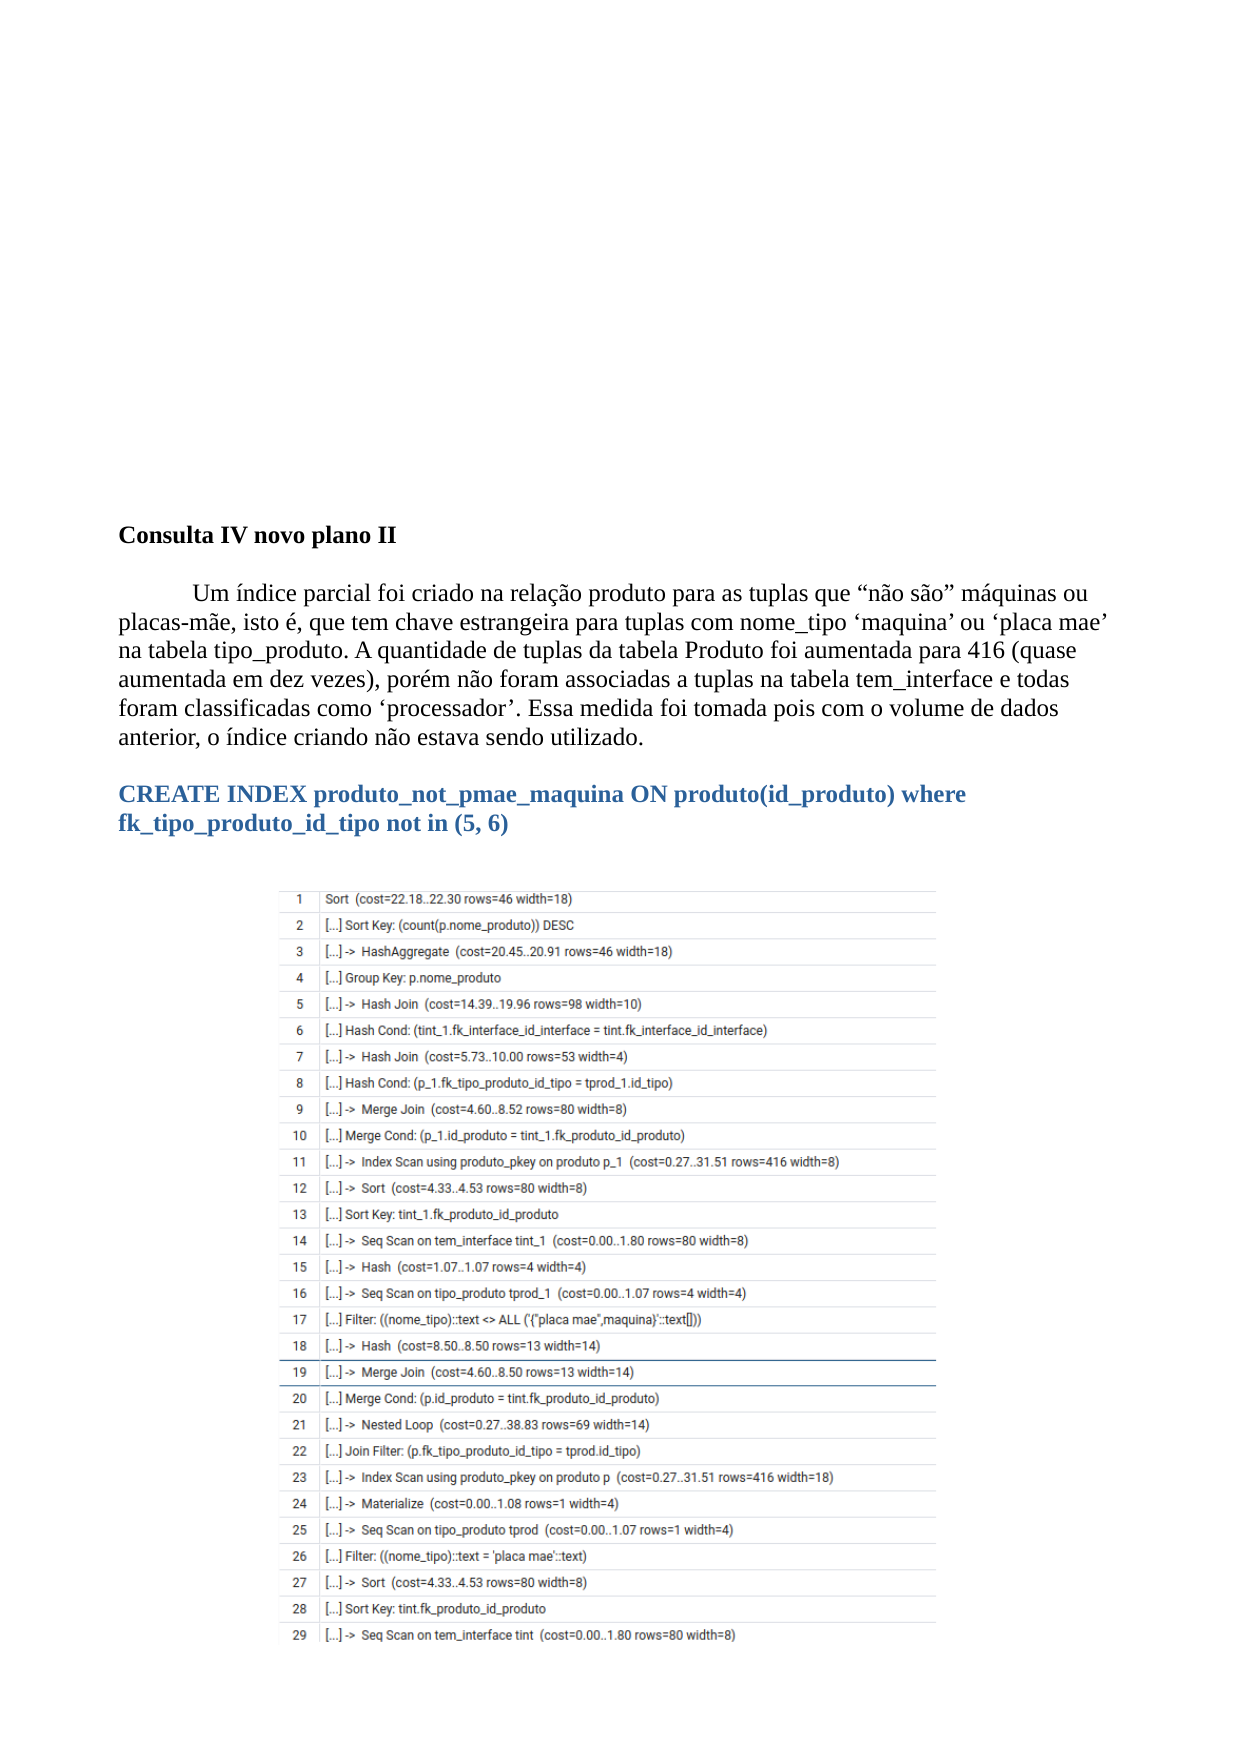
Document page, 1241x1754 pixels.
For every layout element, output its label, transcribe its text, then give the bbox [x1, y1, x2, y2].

text Um índice parcial foi criado na relação produto para as tuplas que “não são” máquinas ou placas-mãe, isto é, que tem chave estrangeira para tuplas com nome_tipo ‘maquina’ ou ‘placa mae’ na tabela tipo_produto. A quantidade de tuplas da tabela Produto foi aumentada para 416 (quase aumentada em dez vezes), porém não foram associadas a tuplas na tabela tem_interface e todas foram classificadas como ‘processador’. Essa medida foi tomada pois com o volume de dados anterior, o índice criando não estava sendo utilizado. [118, 578, 1122, 751]
picture [278, 891, 937, 1645]
text CREATE INDEX produto_not_pmae_maquina ON produto(id_produto) where fk_tipo_produto_id_tipo not in (5, 6) [118, 779, 1122, 837]
text Consulta IV novo plano II [118, 521, 1122, 549]
